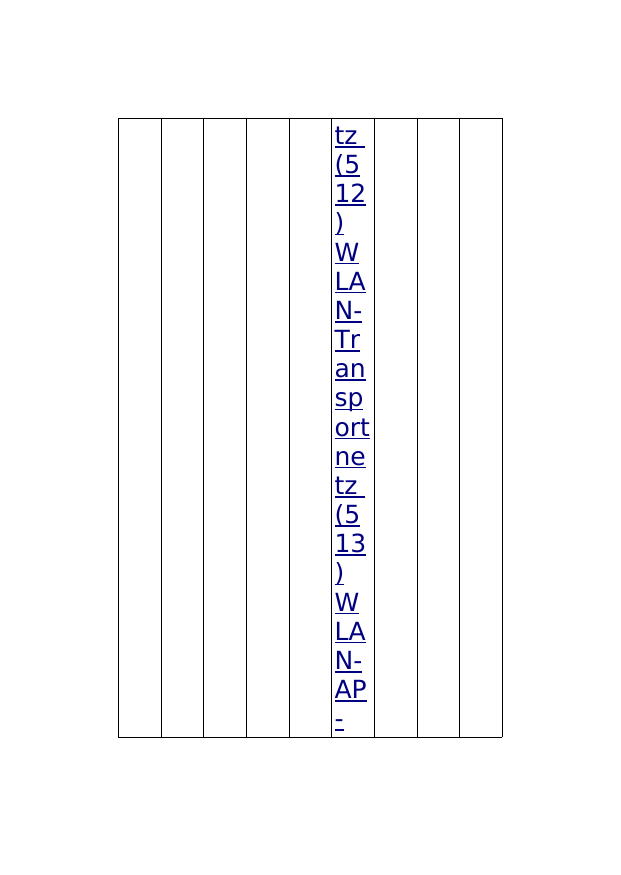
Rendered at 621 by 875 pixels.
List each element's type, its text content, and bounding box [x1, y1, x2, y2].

table_cell [162, 119, 203, 737]
table_cell [204, 119, 246, 737]
table_cell tz (512) WLAN-Transportnetz (513) WLAN-AP- [332, 119, 374, 737]
table_cell [119, 119, 161, 737]
table_cell [247, 119, 289, 737]
table_cell [418, 119, 459, 737]
table_cell [290, 119, 331, 737]
table_cell [460, 119, 502, 737]
table_cell [375, 119, 417, 737]
